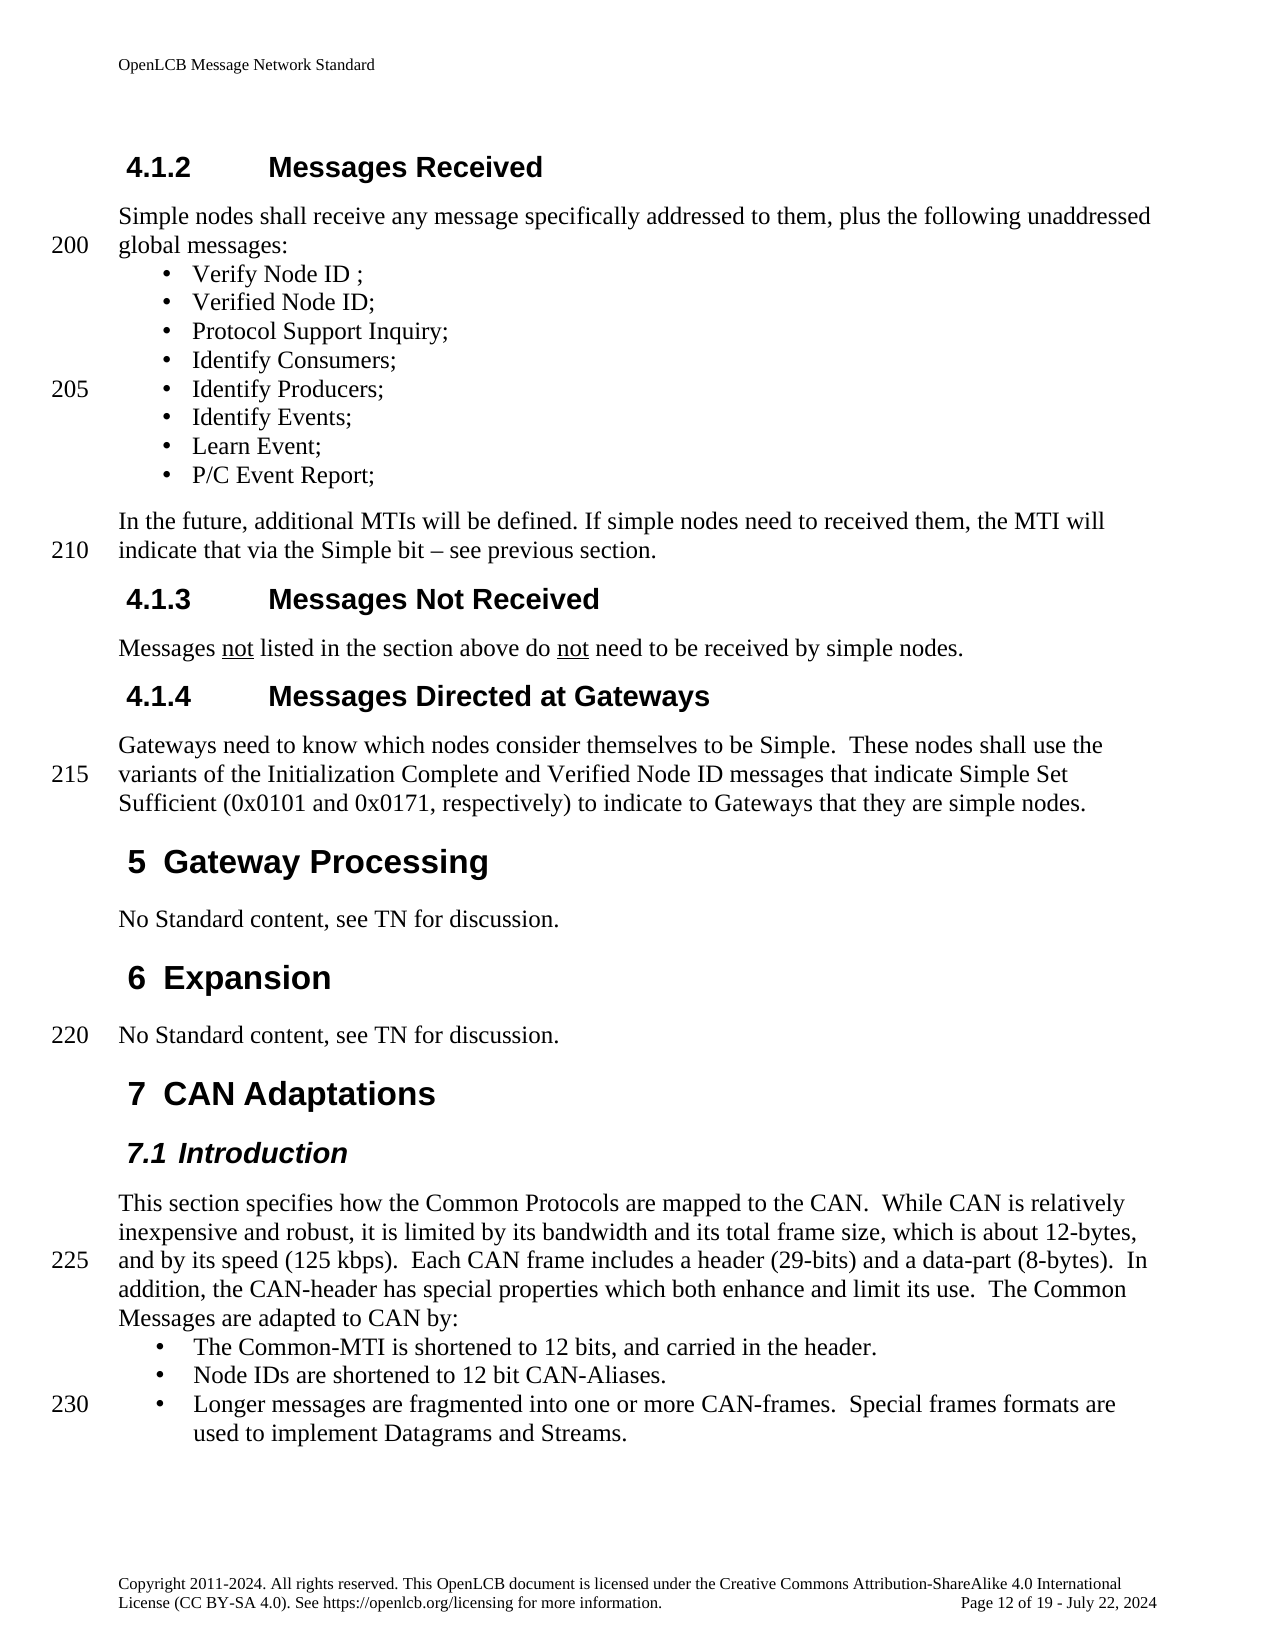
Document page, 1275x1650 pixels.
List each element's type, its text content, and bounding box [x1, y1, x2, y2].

list Node IDs are shortened to 12 bit CAN-Aliases. [156, 1360, 1157, 1389]
list Identify Events; [162, 402, 1157, 431]
text No Standard content, see TN for discussion. [118, 904, 1157, 933]
text Messages not listed in the section above do not need to be received by simple nodes. [118, 633, 1157, 662]
text No Standard content, see TN for discussion. [118, 1020, 1157, 1049]
subtitle Messages Directed at Gateways [118, 679, 1157, 713]
subtitle Messages Received [118, 150, 1157, 183]
subtitle Gateway Processing [118, 842, 1157, 880]
text This section specifies how the Common Protocols are mapped to the CAN. While CAN is relatively inexpensive and robust, it is limited by its bandwidth and its total frame size, which is about 12-bytes, and by its speed (125 kbps). Each CAN frame includes a header (29-bits) and a data-part (8-bytes). In addition, the CAN-header has special properties which both enhance and limit its use. The Common Messages are adapted to CAN by: [118, 1188, 1157, 1332]
list The Common-MTI is shortened to 12 bits, and carried in the header. [156, 1332, 1157, 1360]
text Simple nodes shall receive any message specifically addressed to them, plus the following unaddressed global messages: [118, 201, 1157, 259]
subtitle Expansion [118, 958, 1157, 996]
list P/C Event Report; [162, 460, 1157, 489]
subtitle CAN Adaptations [118, 1074, 1157, 1113]
list Learn Event; [162, 431, 1157, 460]
list Identify Producers; [162, 374, 1157, 402]
list Verify Node ID ; [162, 259, 1157, 287]
list Identify Consumers; [162, 345, 1157, 374]
list Verified Node ID; [162, 287, 1157, 316]
list Longer messages are fragmented into one or more CAN-frames. Special frames formats are used to implement Datagrams and Streams. [156, 1389, 1157, 1447]
text Gateways need to know which nodes consider themselves to be Simple. These nodes shall use the variants of the Initialization Complete and Verified Node ID messages that indicate Simple Set Sufficient (0x0101 and 0x0171, respectively) to indicate to Gateways that they are simple nodes. [118, 731, 1157, 817]
list Protocol Support Inquiry; [162, 316, 1157, 345]
subtitle Messages Not Received [118, 582, 1157, 615]
subtitle Introduction [118, 1137, 1157, 1170]
text In the future, additional MTIs will be defined. If simple nodes need to received them, the MTI will indicate that via the Simple bit – see previous section. [118, 506, 1157, 564]
